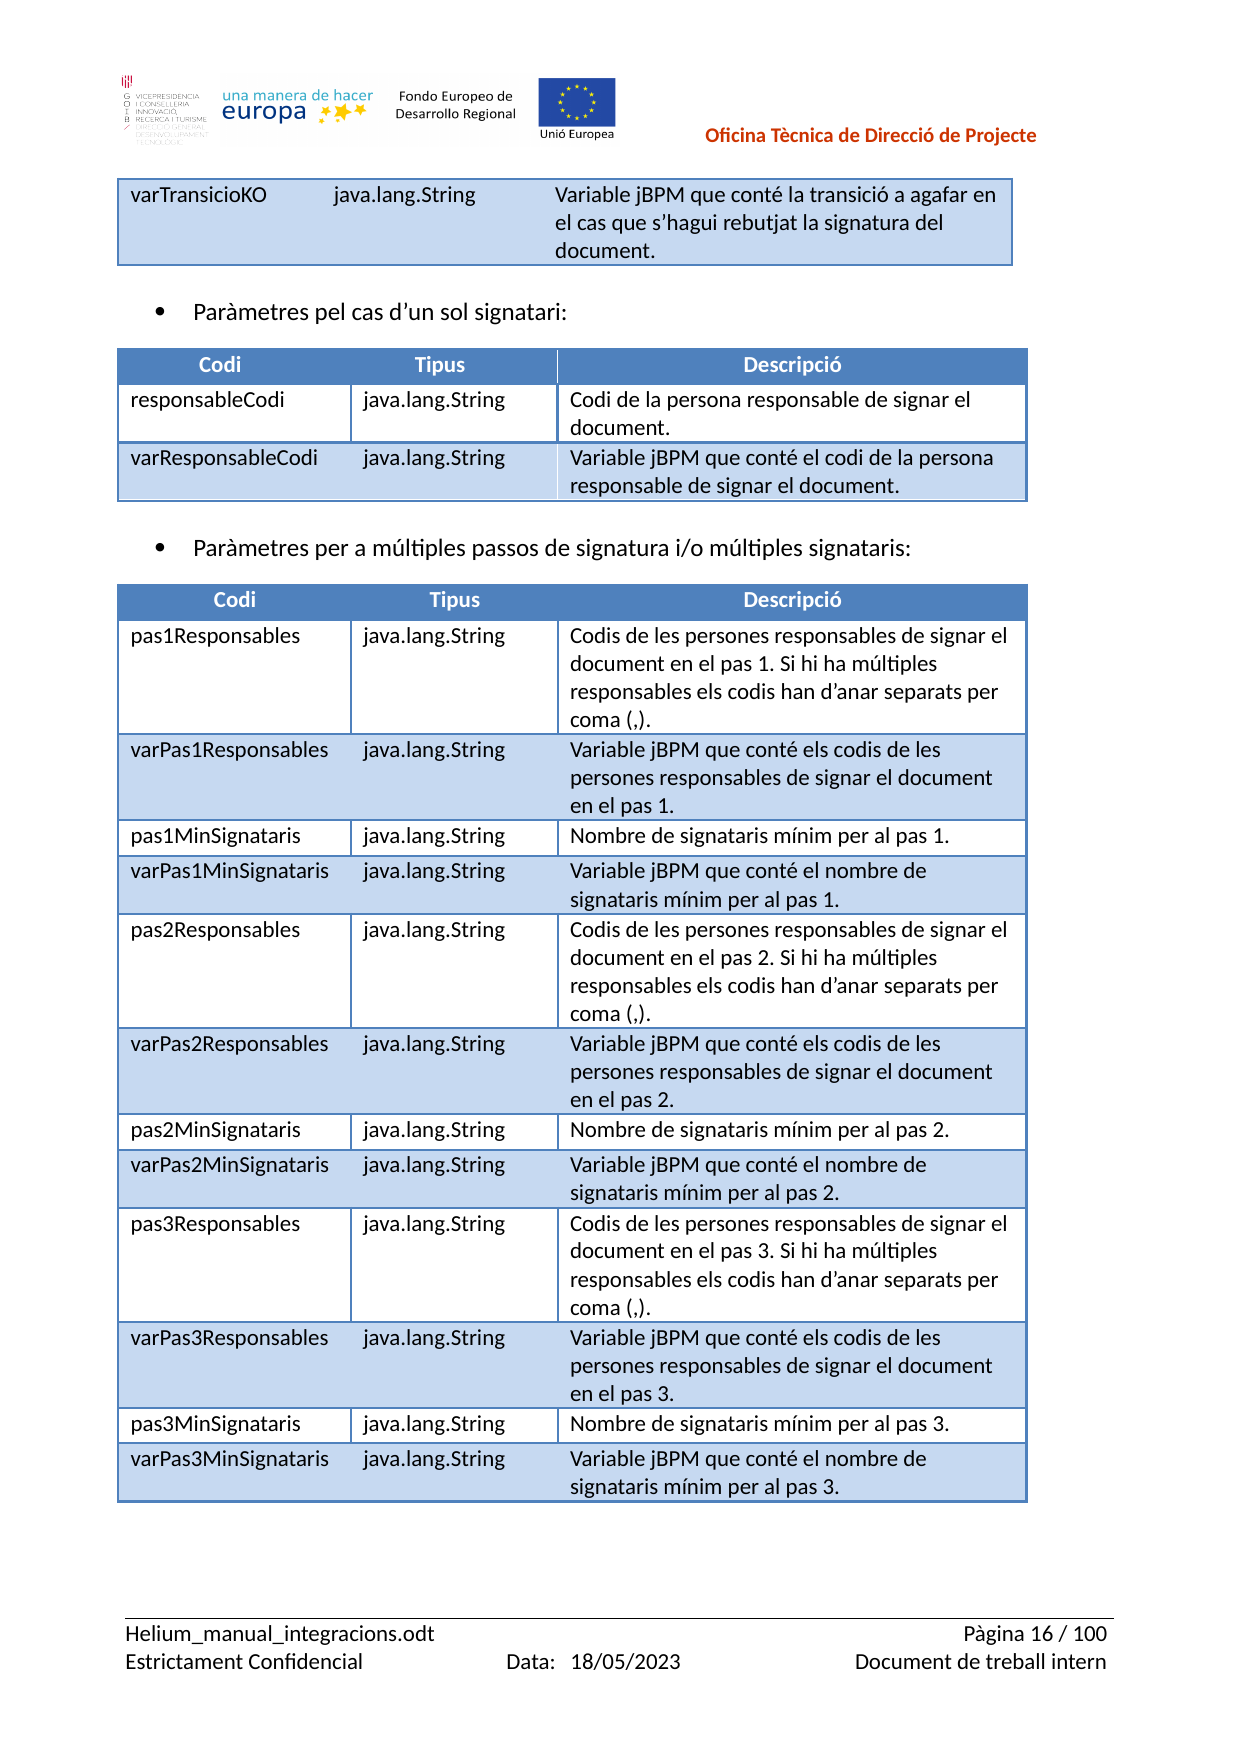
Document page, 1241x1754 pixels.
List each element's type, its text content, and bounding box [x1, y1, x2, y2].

table_cell java.lang.String [351, 1323, 558, 1407]
table_cell java.lang.String [351, 1444, 558, 1500]
table_cell responsableCodi [119, 385, 350, 441]
table_cell java.lang.String [352, 1209, 557, 1321]
table_cell java.lang.String [352, 385, 556, 441]
table_header Descripció [558, 350, 1025, 383]
table_cell Nombre de signataris mínim per al pas 2. [559, 1115, 1025, 1148]
table_cell pas3MinSignataris [119, 1409, 350, 1442]
table_cell pas1MinSignataris [119, 821, 350, 854]
table_cell Variable jBPM que conté els codis de les persones responsables de signar el document en el pas 1. [558, 735, 1025, 819]
table_header Codi [119, 586, 351, 619]
table_cell Nombre de signataris mínim per al pas 3. [559, 1409, 1025, 1442]
list Paràmetres per a múltiples passos de signatura i/o múltiples signataris: [156, 532, 1122, 563]
table_cell varPas1MinSignataris [119, 857, 351, 913]
table_cell varPas2Responsables [119, 1029, 351, 1113]
table_cell java.lang.String [352, 821, 557, 854]
table_cell java.lang.String [352, 621, 557, 733]
table_cell Codi de la persona responsable de signar el document. [559, 385, 1025, 441]
table_cell Nombre de signataris mínim per al pas 1. [559, 821, 1025, 854]
table_cell Variable jBPM que conté el nombre de signataris mínim per al pas 1. [558, 857, 1025, 913]
table_cell java.lang.String [351, 857, 558, 913]
table_cell java.lang.String [352, 1409, 557, 1442]
table_cell Codis de les persones responsables de signar el document en el pas 2. Si hi ha múltiples responsables els codis han d’anar separats per coma (,). [559, 915, 1025, 1027]
table_cell pas2Responsables [119, 915, 350, 1027]
table_cell varPas3MinSignataris [119, 1444, 351, 1500]
table_header Descripció [558, 586, 1025, 619]
list Paràmetres pel cas d’un sol signatari: [156, 296, 1122, 327]
table_cell pas3Responsables [119, 1209, 350, 1321]
table_cell varTransicioKO [119, 180, 321, 264]
table_cell java.lang.String [321, 180, 543, 264]
picture [118, 73, 213, 147]
table_cell Variable jBPM que conté el nombre de signataris mínim per al pas 2. [558, 1151, 1025, 1207]
table_cell Codis de les persones responsables de signar el document en el pas 3. Si hi ha múltiples responsables els codis han d’anar separats per coma (,). [559, 1209, 1025, 1321]
table_cell varPas2MinSignataris [119, 1151, 351, 1207]
table_header Tipus [351, 586, 558, 619]
picture [219, 73, 621, 147]
table_cell Variable jBPM que conté el nombre de signataris mínim per al pas 3. [558, 1444, 1025, 1500]
table_cell Codis de les persones responsables de signar el document en el pas 1. Si hi ha múltiples responsables els codis han d’anar separats per coma (,). [559, 621, 1025, 733]
table_cell java.lang.String [351, 1029, 558, 1113]
table_cell java.lang.String [351, 1151, 558, 1207]
table_cell varPas3Responsables [119, 1323, 351, 1407]
table_cell Variable jBPM que conté el codi de la persona responsable de signar el document. [558, 444, 1025, 499]
table_cell pas2MinSignataris [119, 1115, 350, 1148]
table_cell Variable jBPM que conté els codis de les persones responsables de signar el document en el pas 2. [558, 1029, 1025, 1113]
table_cell java.lang.String [352, 1115, 557, 1148]
table_cell Variable jBPM que conté la transició a agafar en el cas que s’hagui rebutjat la signatura del document. [543, 180, 1011, 264]
table_cell pas1Responsables [119, 621, 350, 733]
table_cell java.lang.String [352, 915, 557, 1027]
table_cell varResponsableCodi [119, 444, 351, 499]
table_cell java.lang.String [351, 735, 558, 819]
table_header Codi [119, 350, 321, 383]
table_cell varPas1Responsables [119, 735, 351, 819]
table_cell java.lang.String [351, 444, 557, 499]
table_cell Variable jBPM que conté els codis de les persones responsables de signar el document en el pas 3. [558, 1323, 1025, 1407]
table_header Tipus [321, 350, 557, 383]
